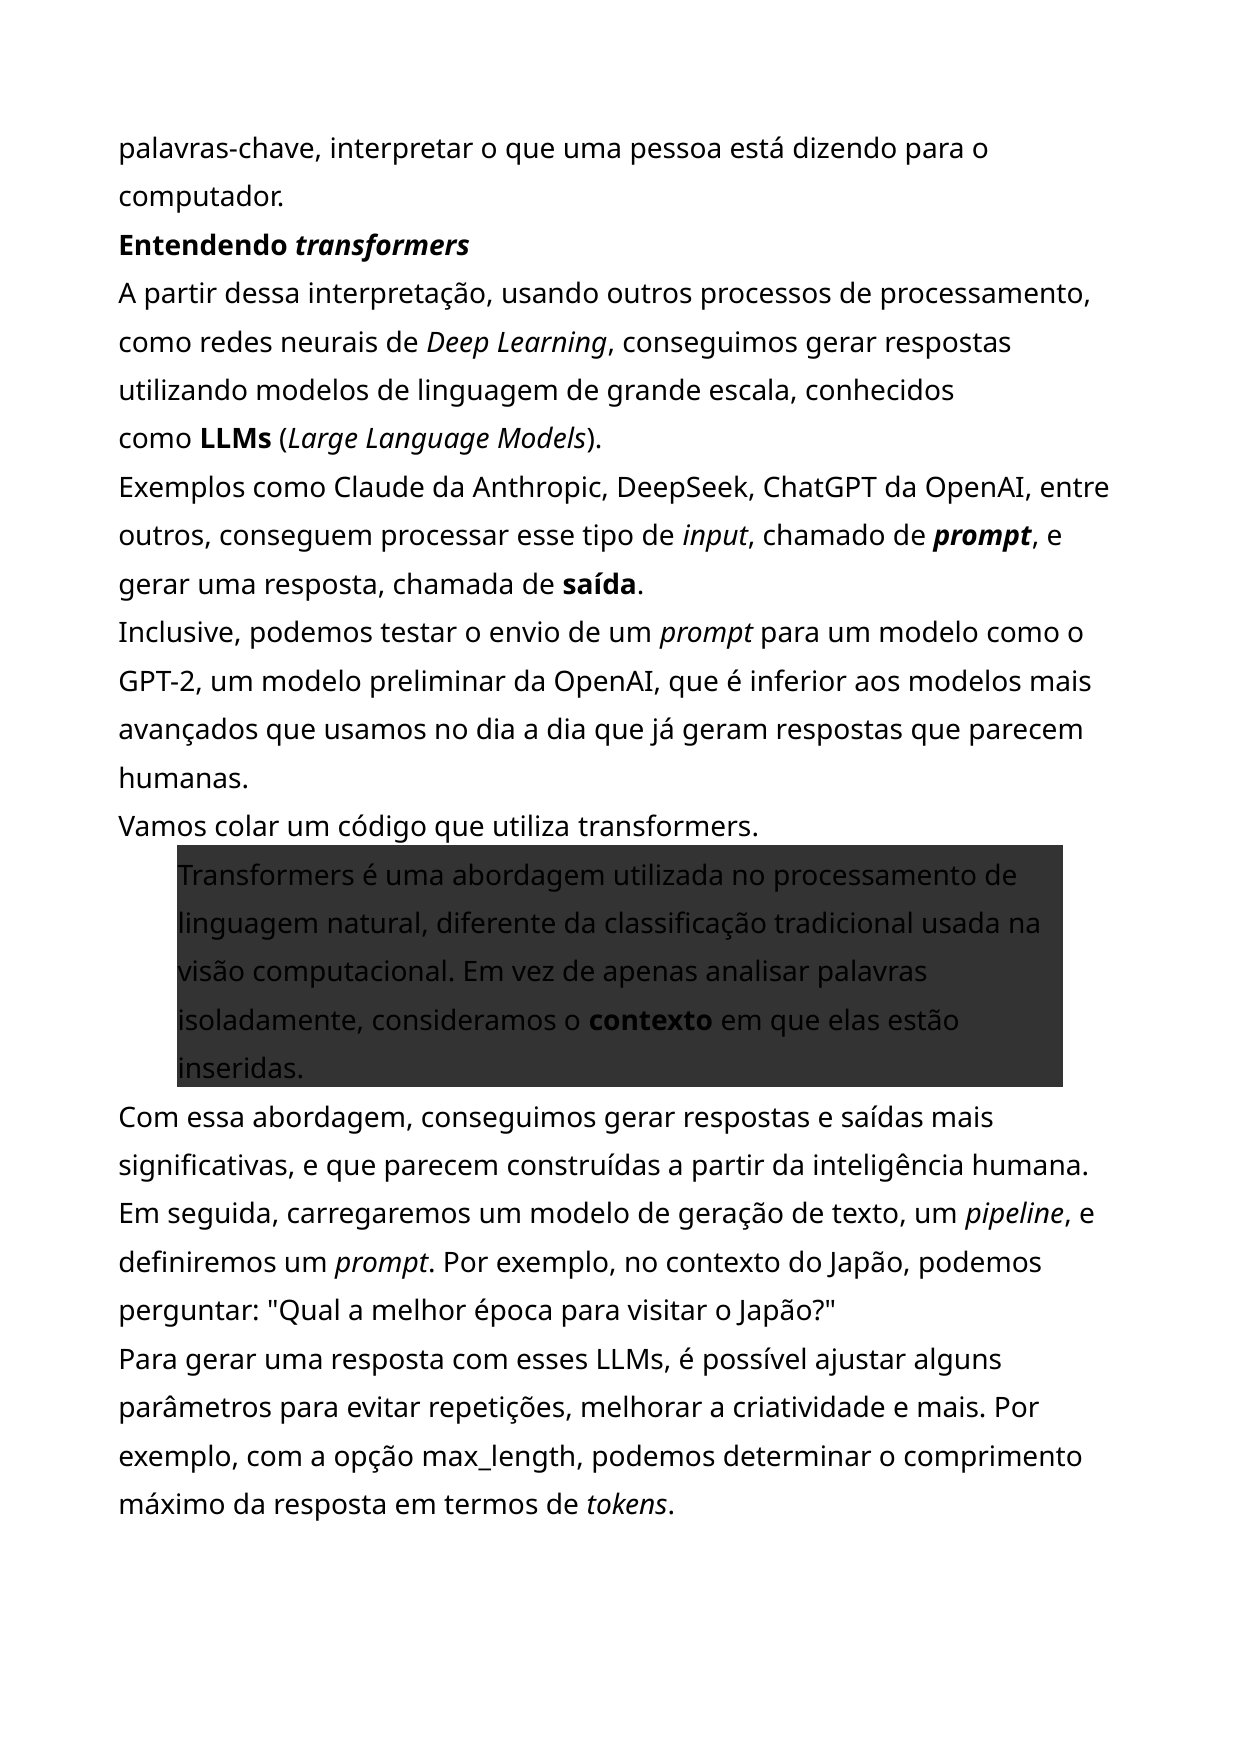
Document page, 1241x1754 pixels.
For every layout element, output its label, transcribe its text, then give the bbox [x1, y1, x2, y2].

text Vamos colar um código que utiliza transformers. [118, 796, 1122, 845]
text Inclusive, podemos testar o envio de um prompt para um modelo como o GPT-2, um modelo preliminar da OpenAI, que é inferior aos modelos mais avançados que usamos no dia a dia que já geram respostas que parecem humanas. [118, 602, 1122, 796]
subtitle Entendendo transformers [118, 215, 1122, 263]
text Transformers é uma abordagem utilizada no processamento de linguagem natural, diferente da classificação tradicional usada na visão computacional. Em vez de apenas analisar palavras isoladamente, consideramos o contexto em que elas estão inseridas. [177, 845, 1063, 1087]
text Com essa abordagem, conseguimos gerar respostas e saídas mais significativas, e que parecem construídas a partir da inteligência humana. [118, 1087, 1122, 1184]
text Exemplos como Claude da Anthropic, DeepSeek, ChatGPT da OpenAI, entre outros, conseguem processar esse tipo de input, chamado de prompt, e gerar uma resposta, chamada de saída. [118, 457, 1122, 602]
text A partir dessa interpretação, usando outros processos de processamento, como redes neurais de Deep Learning, conseguimos gerar respostas utilizando modelos de linguagem de grande escala, conhecidos como LLMs (Large Language Models). [118, 263, 1122, 457]
text Em seguida, carregaremos um modelo de geração de texto, um pipeline, e definiremos um prompt. Por exemplo, no contexto do Japão, podemos perguntar: "Qual a melhor época para visitar o Japão?" [118, 1184, 1122, 1329]
text palavras-chave, interpretar o que uma pessoa está dizendo para o computador. [118, 118, 1122, 215]
text Para gerar uma resposta com esses LLMs, é possível ajustar alguns parâmetros para evitar repetições, melhorar a criatividade e mais. Por exemplo, com a opção max_length, podemos determinar o comprimento máximo da resposta em termos de tokens. [118, 1329, 1122, 1523]
